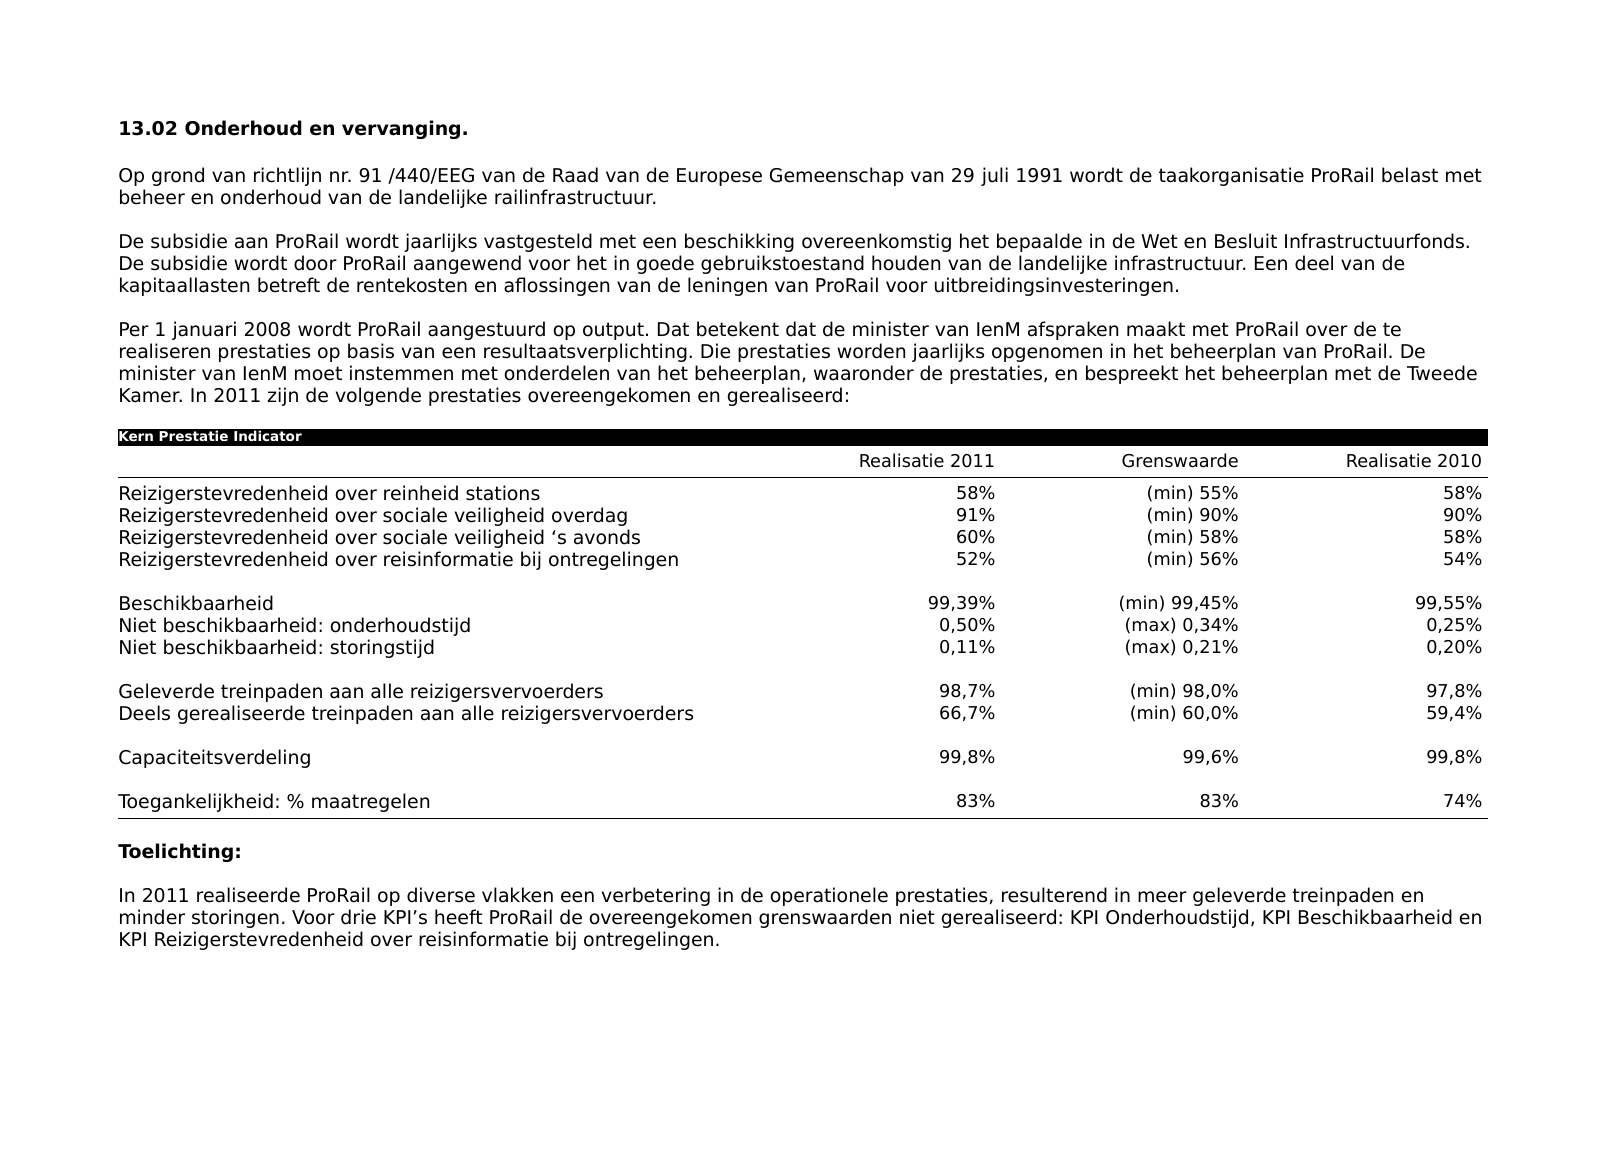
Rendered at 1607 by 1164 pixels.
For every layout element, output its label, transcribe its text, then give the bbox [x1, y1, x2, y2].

table_cell 99,39% [758, 593, 1001, 615]
table_cell Reizigerstevredenheid over sociale veiligheid overdag [118, 505, 757, 527]
table_cell [1245, 571, 1488, 593]
table_cell 99,55% [1245, 593, 1488, 615]
table_cell Reizigerstevredenheid over sociale veiligheid ‘s avonds [118, 527, 757, 549]
table_header Kern Prestatie Indicator [118, 429, 1488, 445]
table_cell Geleverde treinpaden aan alle reizigersvervoerders [118, 681, 757, 703]
table_cell (min) 55% [1001, 478, 1244, 505]
table_cell 99,6% [1001, 747, 1244, 769]
table_cell 58% [1245, 527, 1488, 549]
table_cell Deels gerealiseerde treinpaden aan alle reizigersvervoerders [118, 703, 757, 725]
table_cell [118, 769, 757, 791]
table_cell 0,20% [1245, 637, 1488, 659]
table_cell Grenswaarde [1001, 446, 1244, 477]
table_cell [1001, 725, 1244, 747]
table_cell [118, 446, 757, 477]
text De subsidie aan ProRail wordt jaarlijks vastgesteld met een beschikking overeenkomstig het bepaalde in de Wet en Besluit Infrastructuurfonds. De subsidie wordt door ProRail aangewend voor het in goede gebruikstoestand houden van de landelijke infrastructuur. Een deel van de kapitaallasten betreft de rentekosten en aflossingen van de leningen van ProRail voor uitbreidingsinvesteringen. [118, 231, 1488, 297]
table_cell 83% [758, 791, 1001, 817]
table_cell Niet beschikbaarheid: onderhoudstijd [118, 615, 757, 637]
table_cell [758, 571, 1001, 593]
table_cell [118, 725, 757, 747]
table_cell Toegankelijkheid: % maatregelen [118, 791, 757, 817]
table_cell 59,4% [1245, 703, 1488, 725]
table_cell [1001, 571, 1244, 593]
table_cell Capaciteitsverdeling [118, 747, 757, 769]
table_cell 99,8% [1245, 747, 1488, 769]
text Per 1 januari 2008 wordt ProRail aangestuurd op output. Dat betekent dat de minister van IenM afspraken maakt met ProRail over de te realiseren prestaties op basis van een resultaatsverplichting. Die prestaties worden jaarlijks opgenomen in het beheerplan van ProRail. De minister van IenM moet instemmen met onderdelen van het beheerplan, waaronder de prestaties, en bespreekt het beheerplan met de Tweede Kamer. In 2011 zijn de volgende prestaties overeengekomen en gerealiseerd: [118, 319, 1488, 407]
table_cell 58% [758, 478, 1001, 505]
table_cell 74% [1245, 791, 1488, 817]
table_cell (min) 99,45% [1001, 593, 1244, 615]
table_cell 0,25% [1245, 615, 1488, 637]
table_cell Reizigerstevredenheid over reinheid stations [118, 478, 757, 505]
table_cell [118, 571, 757, 593]
table_cell (min) 98,0% [1001, 681, 1244, 703]
table_cell 0,11% [758, 637, 1001, 659]
text Op grond van richtlijn nr. 91 /440/EEG van de Raad van de Europese Gemeenschap van 29 juli 1991 wordt de taakorganisatie ProRail belast met beheer en onderhoud van de landelijke railinfrastructuur. [118, 165, 1488, 209]
table_cell [758, 659, 1001, 681]
subtitle 13.02 Onderhoud en vervanging. [118, 118, 1488, 140]
table_cell [758, 769, 1001, 791]
table_cell [1245, 725, 1488, 747]
table_cell Realisatie 2010 [1245, 446, 1488, 477]
table_cell [1245, 659, 1488, 681]
table_cell (min) 90% [1001, 505, 1244, 527]
table_cell 66,7% [758, 703, 1001, 725]
table_cell [1001, 769, 1244, 791]
table_cell Beschikbaarheid [118, 593, 757, 615]
table_cell 52% [758, 549, 1001, 571]
table_cell 99,8% [758, 747, 1001, 769]
table_cell [1245, 769, 1488, 791]
table_cell 58% [1245, 478, 1488, 505]
subtitle Toelichting: [118, 841, 1488, 863]
table_cell (min) 58% [1001, 527, 1244, 549]
table_cell Niet beschikbaarheid: storingstijd [118, 637, 757, 659]
table_cell 54% [1245, 549, 1488, 571]
table_cell Reizigerstevredenheid over reisinformatie bij ontregelingen [118, 549, 757, 571]
table_cell [1001, 659, 1244, 681]
text In 2011 realiseerde ProRail op diverse vlakken een verbetering in de operationele prestaties, resulterend in meer geleverde treinpaden en minder storingen. Voor drie KPI’s heeft ProRail de overeengekomen grenswaarden niet gerealiseerd: KPI Onderhoudstijd, KPI Beschikbaarheid en KPI Reizigerstevredenheid over reisinformatie bij ontregelingen. [118, 885, 1488, 951]
table_cell (max) 0,21% [1001, 637, 1244, 659]
table_cell (min) 60,0% [1001, 703, 1244, 725]
table_cell 60% [758, 527, 1001, 549]
table_cell (max) 0,34% [1001, 615, 1244, 637]
table_cell 98,7% [758, 681, 1001, 703]
table_cell 90% [1245, 505, 1488, 527]
table_cell [758, 725, 1001, 747]
table_cell 0,50% [758, 615, 1001, 637]
table_cell 91% [758, 505, 1001, 527]
table_cell Realisatie 2011 [758, 446, 1001, 477]
table_cell 97,8% [1245, 681, 1488, 703]
table_cell [118, 659, 757, 681]
table_cell (min) 56% [1001, 549, 1244, 571]
table_cell 83% [1001, 791, 1244, 817]
